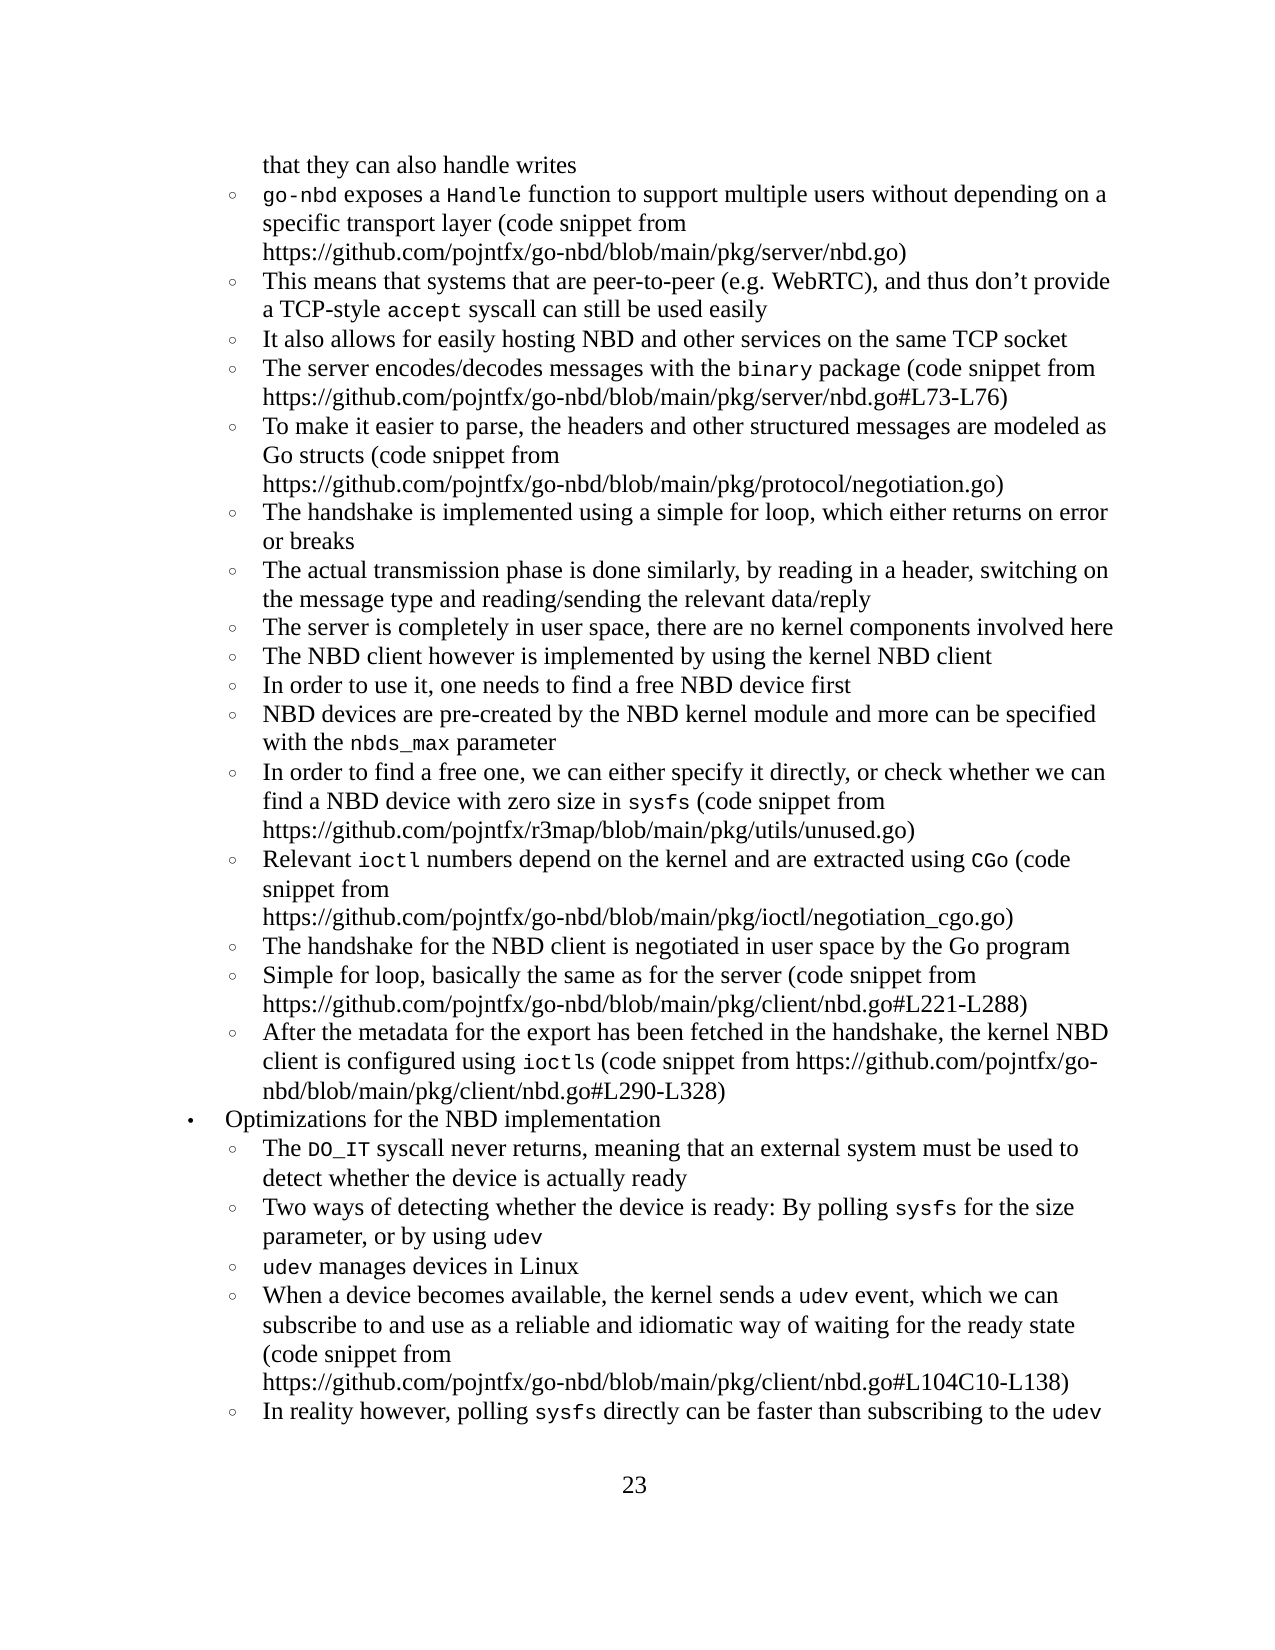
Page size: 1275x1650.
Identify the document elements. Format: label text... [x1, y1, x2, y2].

list In reality however, polling sysfs directly can be faster than subscribing to the udev [225, 1396, 1125, 1426]
list Two ways of detecting whether the device is ready: By polling sysfs for the size parameter, or by using udev [225, 1192, 1125, 1251]
list udev manages devices in Linux [225, 1251, 1125, 1280]
list The server is completely in user space, there are no kernel components involved here [225, 612, 1125, 641]
list The handshake is implemented using a simple for loop, which either returns on error or breaks [225, 497, 1125, 555]
list It also allows for easily hosting NBD and other services on the same TCP socket [225, 324, 1125, 353]
list To make it easier to parse, the headers and other structured messages are modeled as Go structs (code snippet from https://github.com/pojntfx/go-nbd/blob/main/pkg/protocol/negotiation.go) [225, 411, 1125, 497]
list When a device becomes available, the kernel sends a udev event, which we can subscribe to and use as a reliable and idiomatic way of waiting for the ready state (code snippet from https://github.com/pojntfx/go-nbd/blob/main/pkg/client/nbd.go#L104C10-L138) [225, 1280, 1125, 1396]
list The NBD client however is implemented by using the kernel NBD client [225, 641, 1125, 670]
list The DO_IT syscall never returns, meaning that an external system must be used to detect whether the device is actually ready [225, 1133, 1125, 1192]
list that they can also handle writes [225, 150, 1125, 179]
list This means that systems that are peer-to-peer (e.g. WebRTC), and thus don’t provide a TCP-style accept syscall can still be used easily [225, 266, 1125, 324]
list In order to find a free one, we can either specify it directly, or check whether we can find a NBD device with zero size in sysfs (code snippet from https://github.com/pojntfx/r3map/blob/main/pkg/utils/unused.go) [225, 757, 1125, 844]
list After the metadata for the export has been fetched in the handshake, the kernel NBD client is configured using ioctls (code snippet from https://github.com/pojntfx/go-nbd/blob/main/pkg/client/nbd.go#L290-L328) [225, 1017, 1125, 1104]
list In order to use it, one needs to find a free NBD device first [225, 670, 1125, 699]
list The actual transmission phase is done similarly, by reading in a header, switching on the message type and reading/sending the relevant data/reply [225, 555, 1125, 612]
list go-nbd exposes a Handle function to support multiple users without depending on a specific transport layer (code snippet from https://github.com/pojntfx/go-nbd/blob/main/pkg/server/nbd.go) [225, 179, 1125, 266]
list Simple for loop, basically the same as for the server (code snippet from https://github.com/pojntfx/go-nbd/blob/main/pkg/client/nbd.go#L221-L288) [225, 960, 1125, 1017]
list NBD devices are pre-created by the NBD kernel module and more can be specified with the nbds_max parameter [225, 699, 1125, 757]
list The server encodes/decodes messages with the binary package (code snippet from https://github.com/pojntfx/go-nbd/blob/main/pkg/server/nbd.go#L73-L76) [225, 353, 1125, 411]
list Relevant ioctl numbers depend on the kernel and are extracted using CGo (code snippet from https://github.com/pojntfx/go-nbd/blob/main/pkg/ioctl/negotiation_cgo.go) [225, 844, 1125, 931]
list Optimizations for the NBD implementation [187, 1104, 1125, 1133]
list The handshake for the NBD client is negotiated in user space by the Go program [225, 931, 1125, 960]
